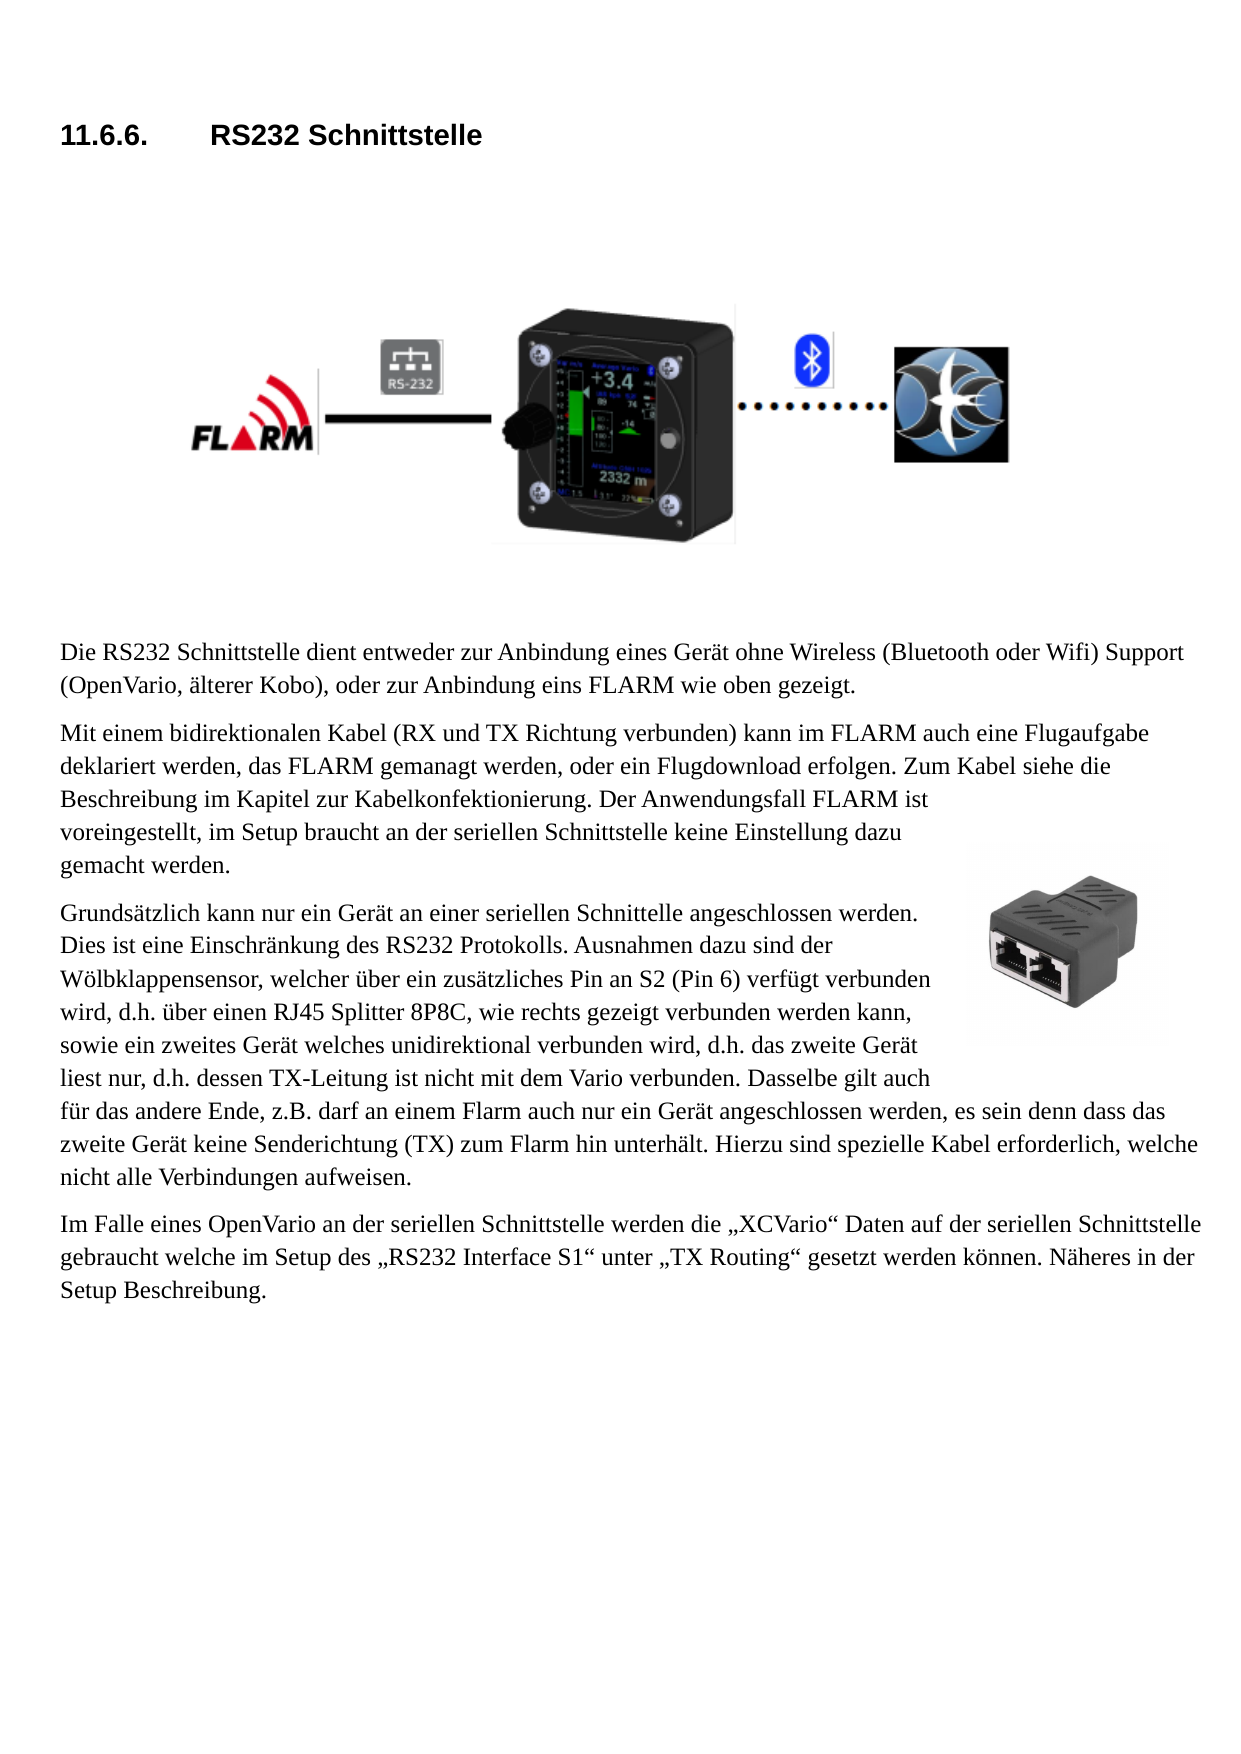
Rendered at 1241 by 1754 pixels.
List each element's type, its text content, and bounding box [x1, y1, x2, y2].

picture [965, 842, 1169, 1046]
subtitle RS232 Schnittstelle [60, 118, 1207, 152]
text Grundsätzlich kann nur ein Gerät an einer seriellen Schnittelle angeschlossen werden. Dies ist eine Einschränkung des RS232 Protokolls. Ausnahmen dazu sind der Wölbklappensensor, welcher über ein zusätzliches Pin an S2 (Pin 6) verfügt verbunden wird, d.h. über einen RJ45 Splitter 8P8C, wie rechts gezeigt verbunden werden kann, sowie ein zweites Gerät welches unidirektional verbunden wird, d.h. das zweite Gerät liest nur, d.h. dessen TX-Leitung ist nicht mit dem Vario verbunden. Dasselbe gilt auch für das andere Ende, z.B. darf an einem Flarm auch nur ein Gerät angeschlossen werden, es sein denn dass das zweite Gerät keine Senderichtung (TX) zum Flarm hin unterhält. Hierzu sind spezielle Kabel erforderlich, welche nicht alle Verbindungen aufweisen. [60, 898, 1207, 1191]
text Die RS232 Schnittstelle dient entweder zur Anbindung eines Gerät ohne Wireless (Bluetooth oder Wifi) Support (OpenVario, älterer Kobo), oder zur Anbindung eins FLARM wie oben gezeigt. [60, 637, 1207, 699]
picture [124, 218, 1116, 586]
text Mit einem bidirektionalen Kabel (RX und TX Richtung verbunden) kann im FLARM auch eine Flugaufgabe deklariert werden, das FLARM gemanagt werden, oder ein Flugdownload erfolgen. Zum Kabel siehe die Beschreibung im Kapitel zur Kabelkonfektionierung. Der Anwendungsfall FLARM ist voreingestellt, im Setup braucht an der seriellen Schnittstelle keine Einstellung dazu gemacht werden. [60, 718, 1207, 879]
text Im Falle eines OpenVario an der seriellen Schnittstelle werden die „XCVario“ Daten auf der seriellen Schnittstelle gebraucht welche im Setup des „RS232 Interface S1“ unter „TX Routing“ gesetzt werden können. Näheres in der Setup Beschreibung. [60, 1209, 1207, 1304]
